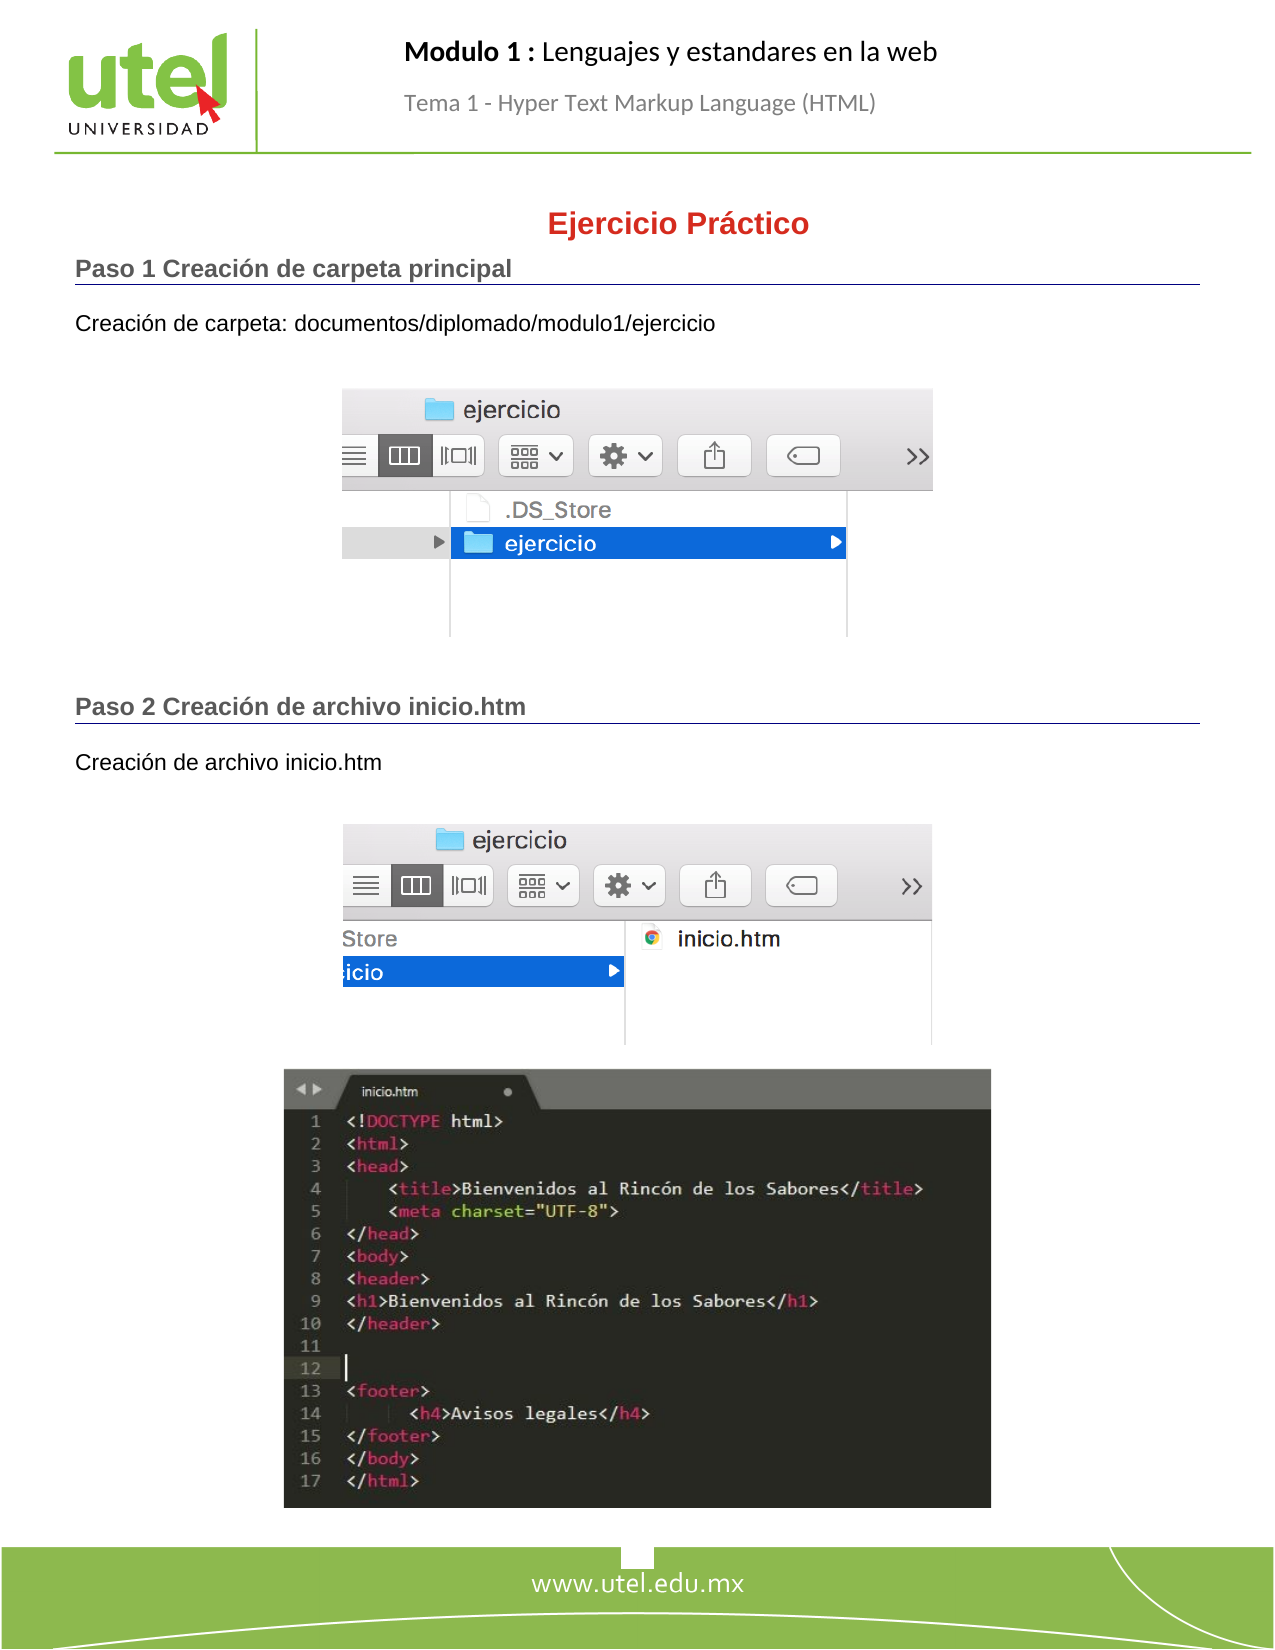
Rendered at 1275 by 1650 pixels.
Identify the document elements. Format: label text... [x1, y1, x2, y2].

text Ejercicio Práctico [474, 205, 1200, 241]
picture [1, 1534, 1274, 1649]
text Paso 2 Creación de archivo inicio.htm [75, 692, 1200, 723]
picture [342, 388, 933, 637]
text Creación de archivo inicio.htm [75, 749, 1200, 775]
text Creación de carpeta: documentos/diplomado/modulo1/ejercicio [75, 310, 1200, 337]
picture [343, 824, 933, 1045]
picture [67, 23, 228, 144]
picture [283, 1068, 992, 1508]
text Paso 1 Creación de carpeta principal [75, 253, 1200, 284]
